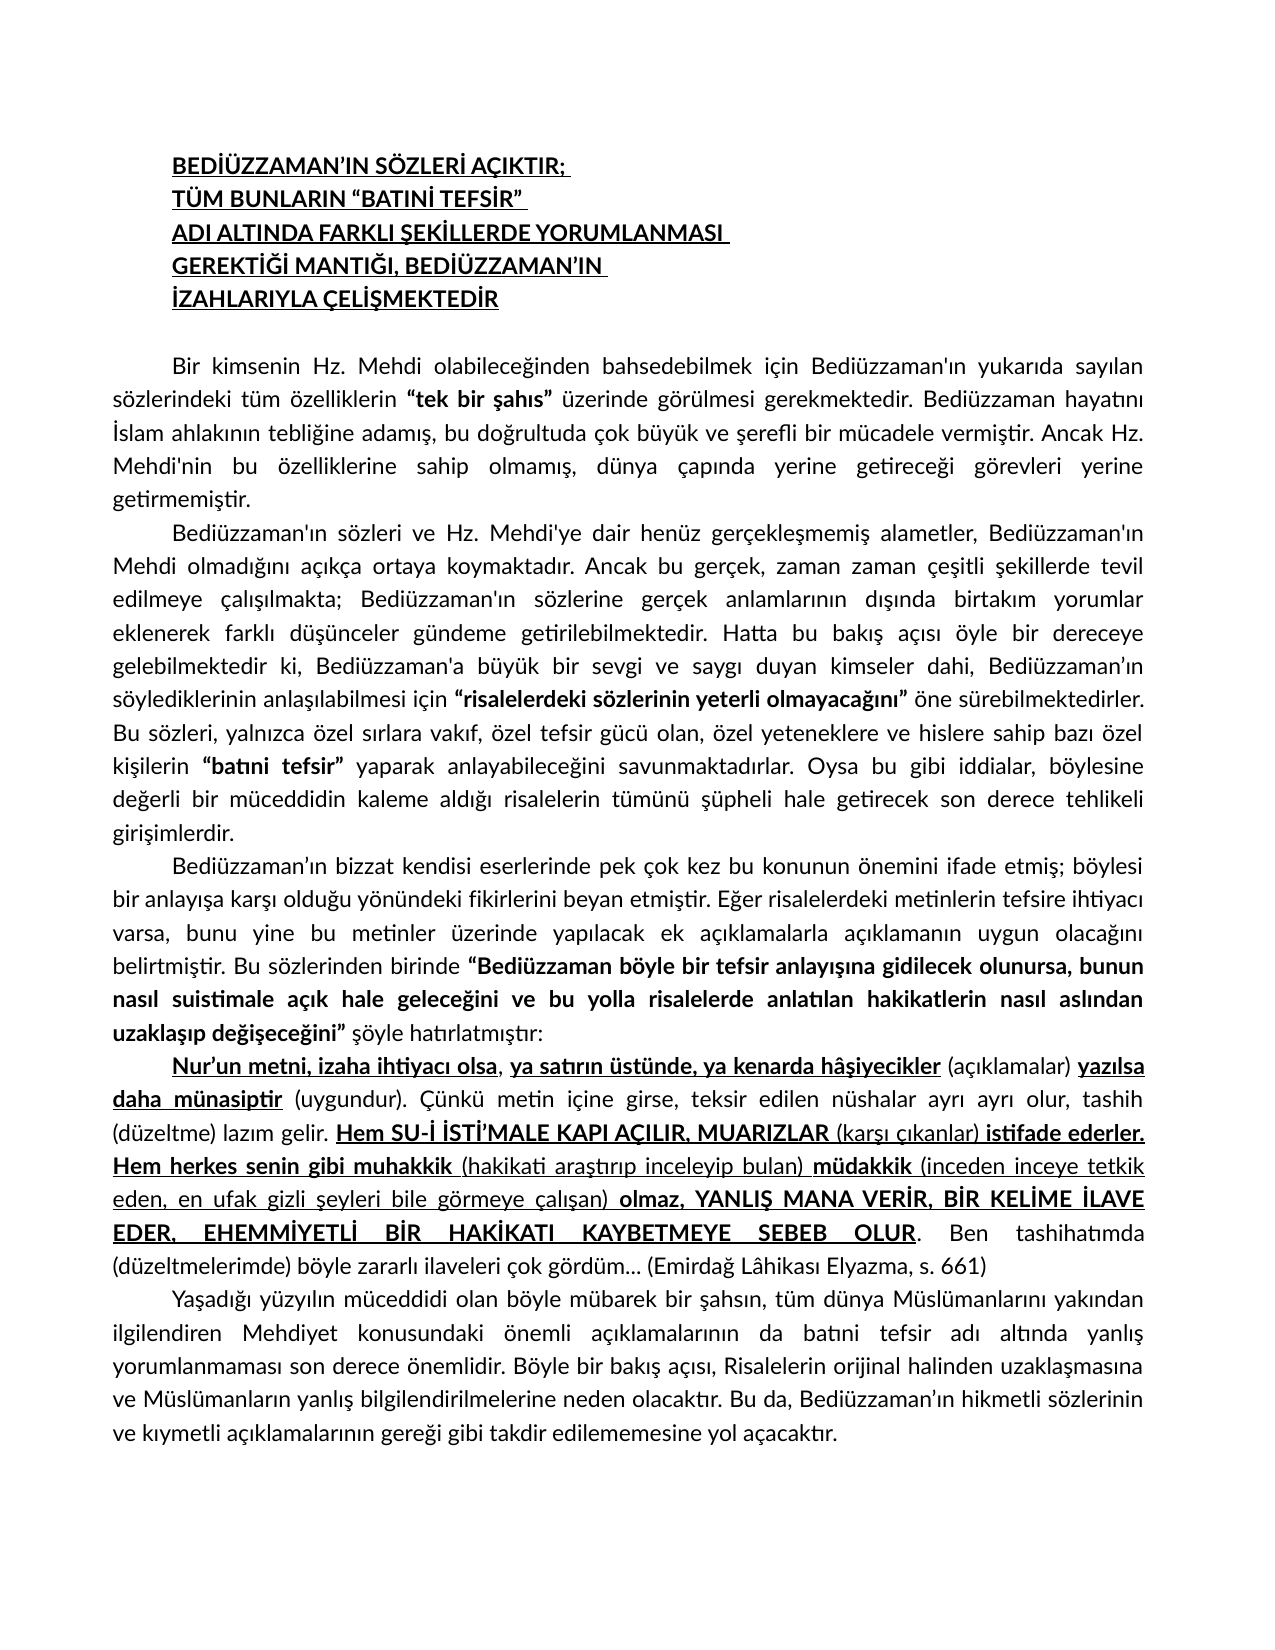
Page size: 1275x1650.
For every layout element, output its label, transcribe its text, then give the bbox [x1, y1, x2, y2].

text Bir kimsenin Hz. Mehdi olabileceğinden bahsedebilmek için Bediüzzaman'ın yukarıda sayılan sözlerindeki tüm özelliklerin “tek bir şahıs” üzerinde görülmesi gerekmektedir. Bediüzzaman hayatını İslam ahlakının tebliğine adamış, bu doğrultuda çok büyük ve şerefli bir mücadele vermiştir. Ancak Hz. Mehdi'nin bu özelliklerine sahip olmamış, dünya çapında yerine getireceği görevleri yerine getirmemiştir. [112, 348, 1145, 514]
text BEDİÜZZAMAN’IN SÖZLERİ AÇIKTIR; [112, 148, 1145, 181]
text İZAHLARIYLA ÇELİŞMEKTEDİR [112, 281, 1145, 314]
text eden, en ufak gizli şeyleri bile görmeye çalışan) olmaz, yanlIŞ mana verİr, bİr kelİme İlave [112, 1177, 1145, 1209]
text Yaşadığı yüzyılın müceddidi olan böyle mübarek bir şahsın, tüm dünya Müslümanlarını yakından ilgilendiren Mehdiyet konusundaki önemli açıklamalarının da batıni tefsir adı altında yanlış yorumlanmaması son derece önemlidir. Böyle bir bakış açısı, Risalelerin orijinal halinden uzaklaşmasına ve Müslümanların yanlış bilgilendirilmelerine neden olacaktır. Bu da, Bediüzzaman’ın hikmetli sözlerinin ve kıymetli açıklamalarının gereği gibi takdir edilememesine yol açacaktır. [112, 1281, 1145, 1448]
text eder, ehemmİyetlİ bİr hakİkatI kaybetmeye sebeb olur. Ben tashihatımda (düzeltmelerimde) böyle zararlı ilaveleri çok gördüm... (Emirdağ Lâhikası Elyazma, s. 661) [112, 1210, 1145, 1281]
text Bediüzzaman'ın sözleri ve Hz. Mehdi'ye dair henüz gerçekleşmemiş alametler, Bediüzzaman'ın Mehdi olmadığını açıkça ortaya koymaktadır. Ancak bu gerçek, zaman zaman çeşitli şekillerde tevil edilmeye çalışılmakta; Bediüzzaman'ın sözlerine gerçek anlamlarının dışında birtakım yorumlar eklenerek farklı düşünceler gündeme getirilebilmektedir. Hatta bu bakış açısı öyle bir dereceye gelebilmektedir ki, Bediüzzaman'a büyük bir sevgi ve saygı duyan kimseler dahi, Bediüzzaman’ın söylediklerinin anlaşılabilmesi için “risalelerdeki sözlerinin yeterli olmayacağını” öne sürebilmektedirler. Bu sözleri, yalnızca özel sırlara vakıf, özel tefsir gücü olan, özel yeteneklere ve hislere sahip bazı özel kişilerin “batıni tefsir” yaparak anlayabileceğini savunmaktadırlar. Oysa bu gibi iddialar, böylesine değerli bir müceddidin kaleme aldığı risalelerin tümünü şüpheli hale getirecek son derece tehlikeli girişimlerdir. [112, 514, 1145, 848]
text Nur’un metni, izaha ihtiyacı olsa, ya satırın üstünde, ya kenarda hâşiyecikler (açıklamalar) yazılsa daha münasiptir (uygundur). Çünkü metin içine girse, teksir edilen nüshalar ayrı ayrı olur, tashih (düzeltme) lazım gelir. Hem su-İ İstİ’male kapI açIlIr, muarIzlar (karşı çıkanlar) istifade ederler. Hem herkes senin gibi muhakkik (hakikati araştırıp inceleyip bulan) müdakkik (inceden inceye tetkik [112, 1048, 1145, 1176]
text Bediüzzaman’ın bizzat kendisi eserlerinde pek çok kez bu konunun önemini ifade etmiş; böylesi bir anlayışa karşı olduğu yönündeki fikirlerini beyan etmiştir. Eğer risalelerdeki metinlerin tefsire ihtiyacı varsa, bunu yine bu metinler üzerinde yapılacak ek açıklamalarla açıklamanın uygun olacağını belirtmiştir. Bu sözlerinden birinde “Bediüzzaman böyle bir tefsir anlayışına gidilecek olunursa, bunun nasıl suistimale açık hale geleceğini ve bu yolla risalelerde anlatılan hakikatlerin nasıl aslından uzaklaşıp değişeceğini” şöyle hatırlatmıştır: [112, 848, 1145, 1048]
text TÜM BUNLARIN “BATINİ TEFSİR” [112, 181, 1145, 214]
text ADI ALTINDA FARKLI ŞEKİLLERDE YORUMLANMASI [112, 214, 1145, 248]
text GEREKTİĞİ MANTIĞI, BEDİÜZZAMAN’IN [112, 248, 1145, 281]
